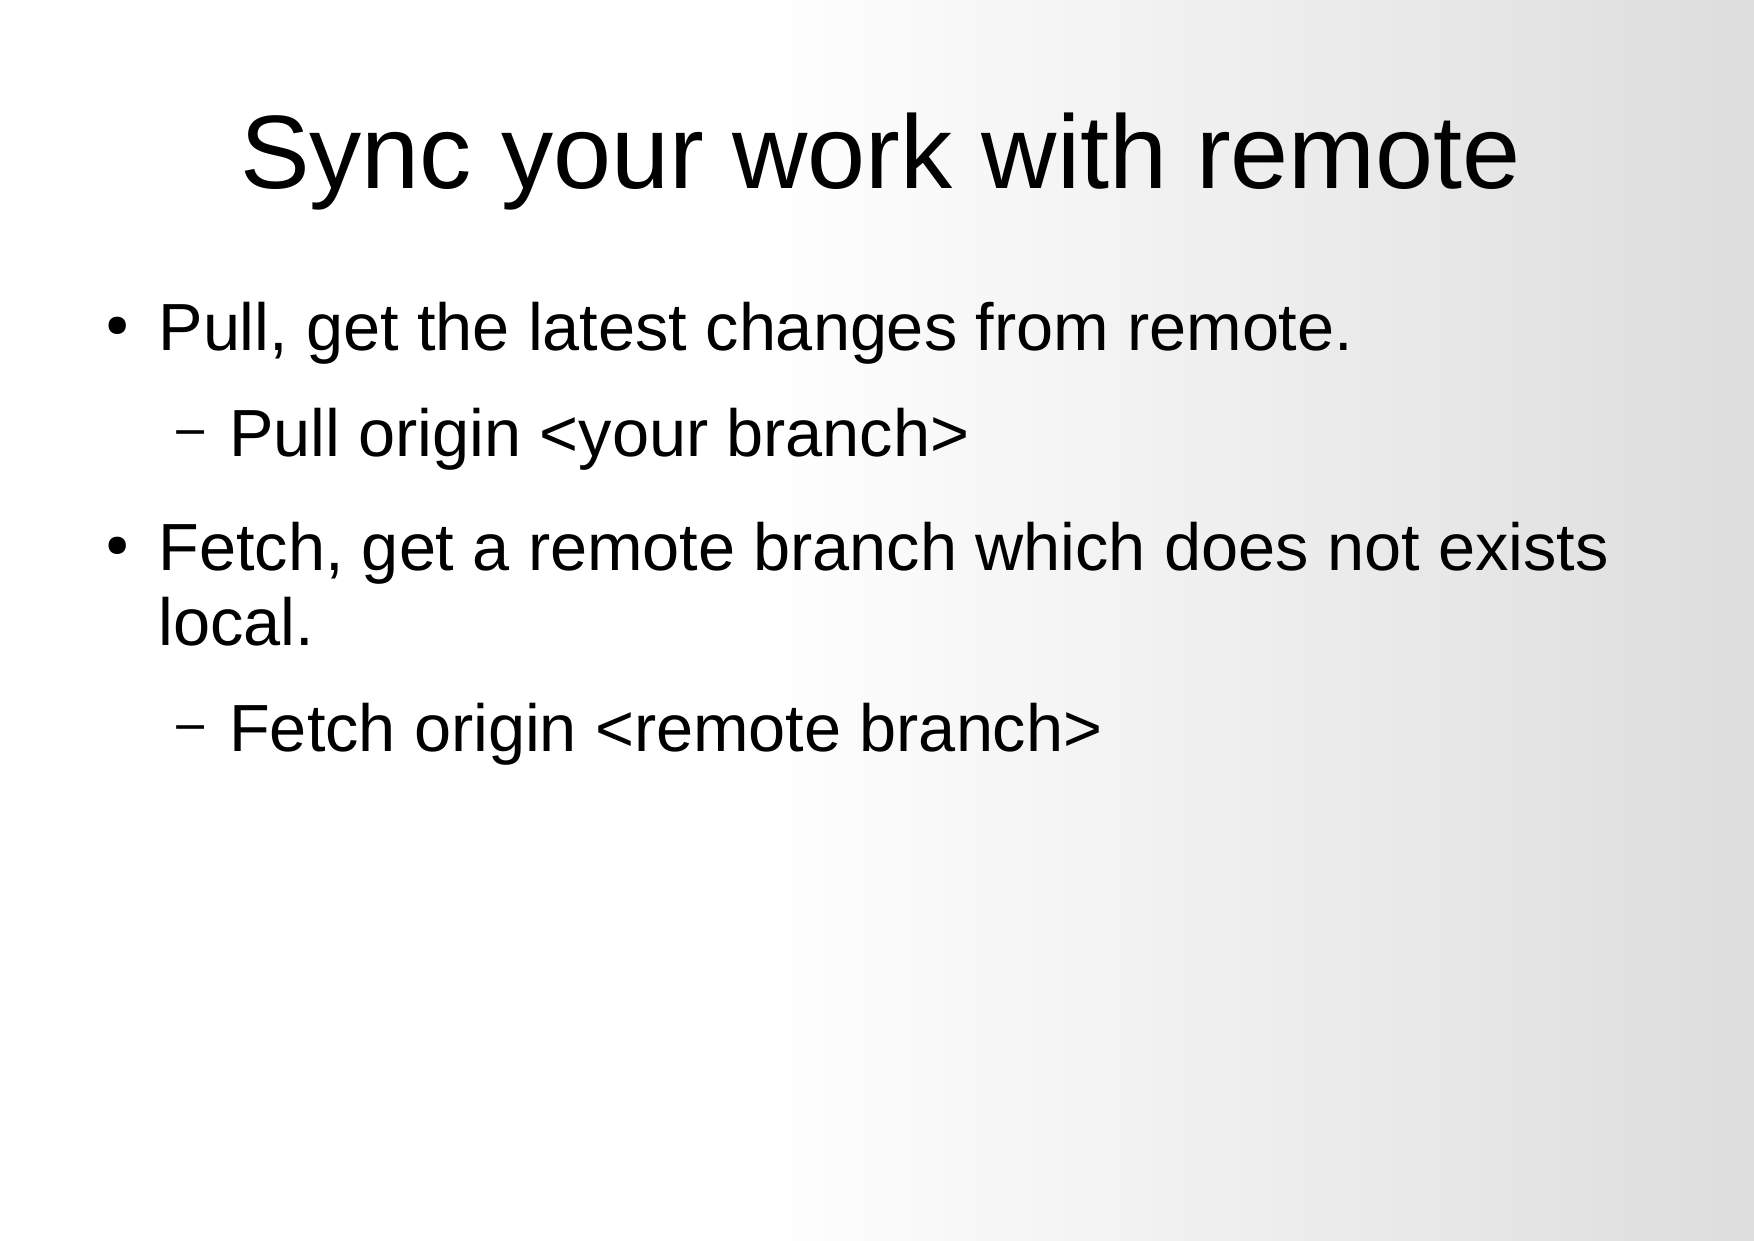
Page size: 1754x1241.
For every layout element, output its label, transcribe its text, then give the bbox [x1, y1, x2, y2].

title Sync your work with remote [87, 49, 1667, 257]
list [87, 290, 1667, 1010]
